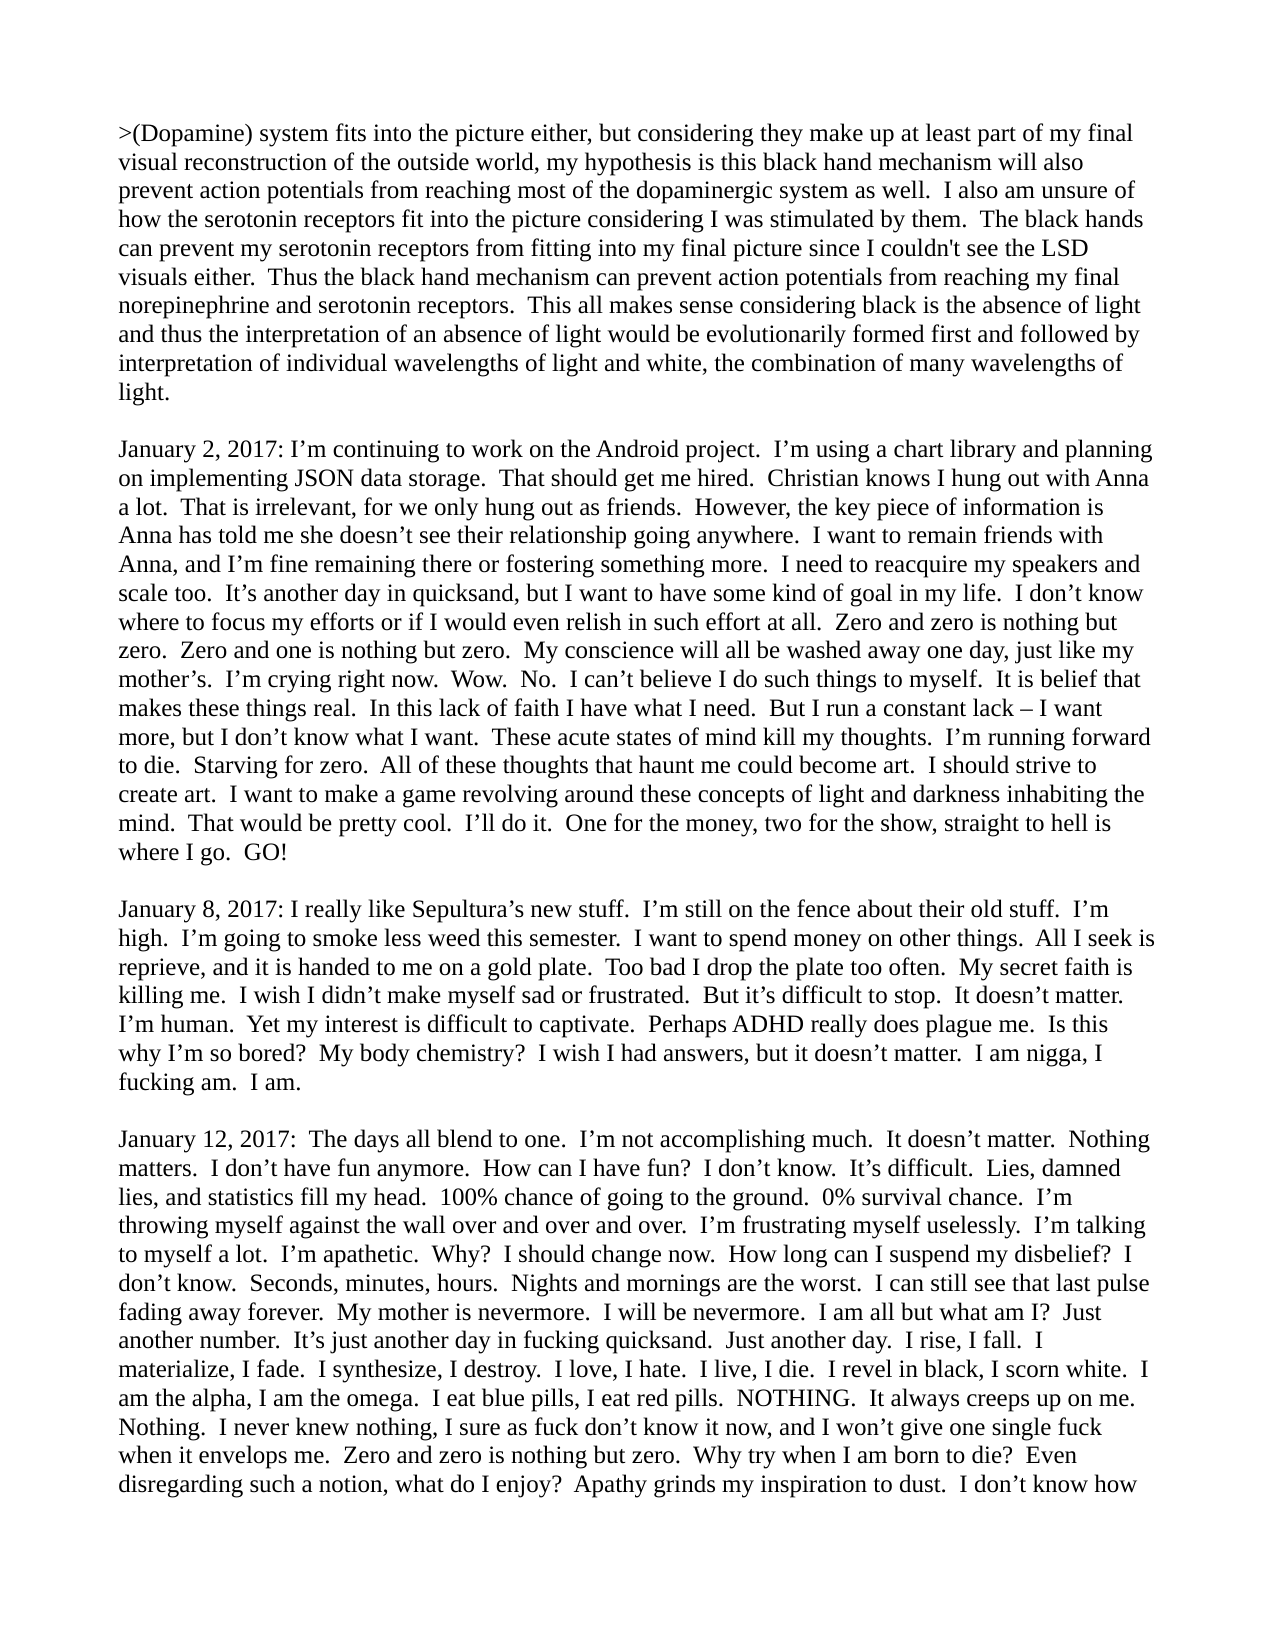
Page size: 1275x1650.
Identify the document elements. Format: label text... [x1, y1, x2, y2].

text January 2, 2017: I’m continuing to work on the Android project. I’m using a chart library and planning on implementing JSON data storage. That should get me hired. Christian knows I hung out with Anna a lot. That is irrelevant, for we only hung out as friends. However, the key piece of information is Anna has told me she doesn’t see their relationship going anywhere. I want to remain friends with Anna, and I’m fine remaining there or fostering something more. I need to reacquire my speakers and scale too. It’s another day in quicksand, but I want to have some kind of goal in my life. I don’t know where to focus my efforts or if I would even relish in such effort at all. Zero and zero is nothing but zero. Zero and one is nothing but zero. My conscience will all be washed away one day, just like my mother’s. I’m crying right now. Wow. No. I can’t believe I do such things to myself. It is belief that makes these things real. In this lack of faith I have what I need. But I run a constant lack – I want more, but I don’t know what I want. These acute states of mind kill my thoughts. I’m running forward to die. Starving for zero. All of these thoughts that haunt me could become art. I should strive to create art. I want to make a game revolving around these concepts of light and darkness inhabiting the mind. That would be pretty cool. I’ll do it. One for the money, two for the show, straight to hell is where I go. GO! [118, 434, 1157, 866]
text >(Dopamine) system fits into the picture either, but considering they make up at least part of my final visual reconstruction of the outside world, my hypothesis is this black hand mechanism will also prevent action potentials from reaching most of the dopaminergic system as well. I also am unsure of how the serotonin receptors fit into the picture considering I was stimulated by them. The black hands can prevent my serotonin receptors from fitting into my final picture since I couldn't see the LSD visuals either. Thus the black hand mechanism can prevent action potentials from reaching my final norepinephrine and serotonin receptors. This all makes sense considering black is the absence of light and thus the interpretation of an absence of light would be evolutionarily formed first and followed by interpretation of individual wavelengths of light and white, the combination of many wavelengths of light. [118, 118, 1157, 406]
text January 12, 2017: The days all blend to one. I’m not accomplishing much. It doesn’t matter. Nothing matters. I don’t have fun anymore. How can I have fun? I don’t know. It’s difficult. Lies, damned lies, and statistics fill my head. 100% chance of going to the ground. 0% survival chance. I’m throwing myself against the wall over and over and over. I’m frustrating myself uselessly. I’m talking to myself a lot. I’m apathetic. Why? I should change now. How long can I suspend my disbelief? I don’t know. Seconds, minutes, hours. Nights and mornings are the worst. I can still see that last pulse fading away forever. My mother is nevermore. I will be nevermore. I am all but what am I? Just another number. It’s just another day in fucking quicksand. Just another day. I rise, I fall. I materialize, I fade. I synthesize, I destroy. I love, I hate. I live, I die. I revel in black, I scorn white. I am the alpha, I am the omega. I eat blue pills, I eat red pills. NOTHING. It always creeps up on me. Nothing. I never knew nothing, I sure as fuck don’t know it now, and I won’t give one single fuck when it envelops me. Zero and zero is nothing but zero. Why try when I am born to die? Even disregarding such a notion, what do I enjoy? Apathy grinds my inspiration to dust. I don’t know how [118, 1124, 1157, 1498]
text January 8, 2017: I really like Sepultura’s new stuff. I’m still on the fence about their old stuff. I’m high. I’m going to smoke less weed this semester. I want to spend money on other things. All I seek is reprieve, and it is handed to me on a gold plate. Too bad I drop the plate too often. My secret faith is killing me. I wish I didn’t make myself sad or frustrated. But it’s difficult to stop. It doesn’t matter. I’m human. Yet my interest is difficult to captivate. Perhaps ADHD really does plague me. Is this why I’m so bored? My body chemistry? I wish I had answers, but it doesn’t matter. I am nigga, I fucking am. I am. [118, 894, 1157, 1096]
